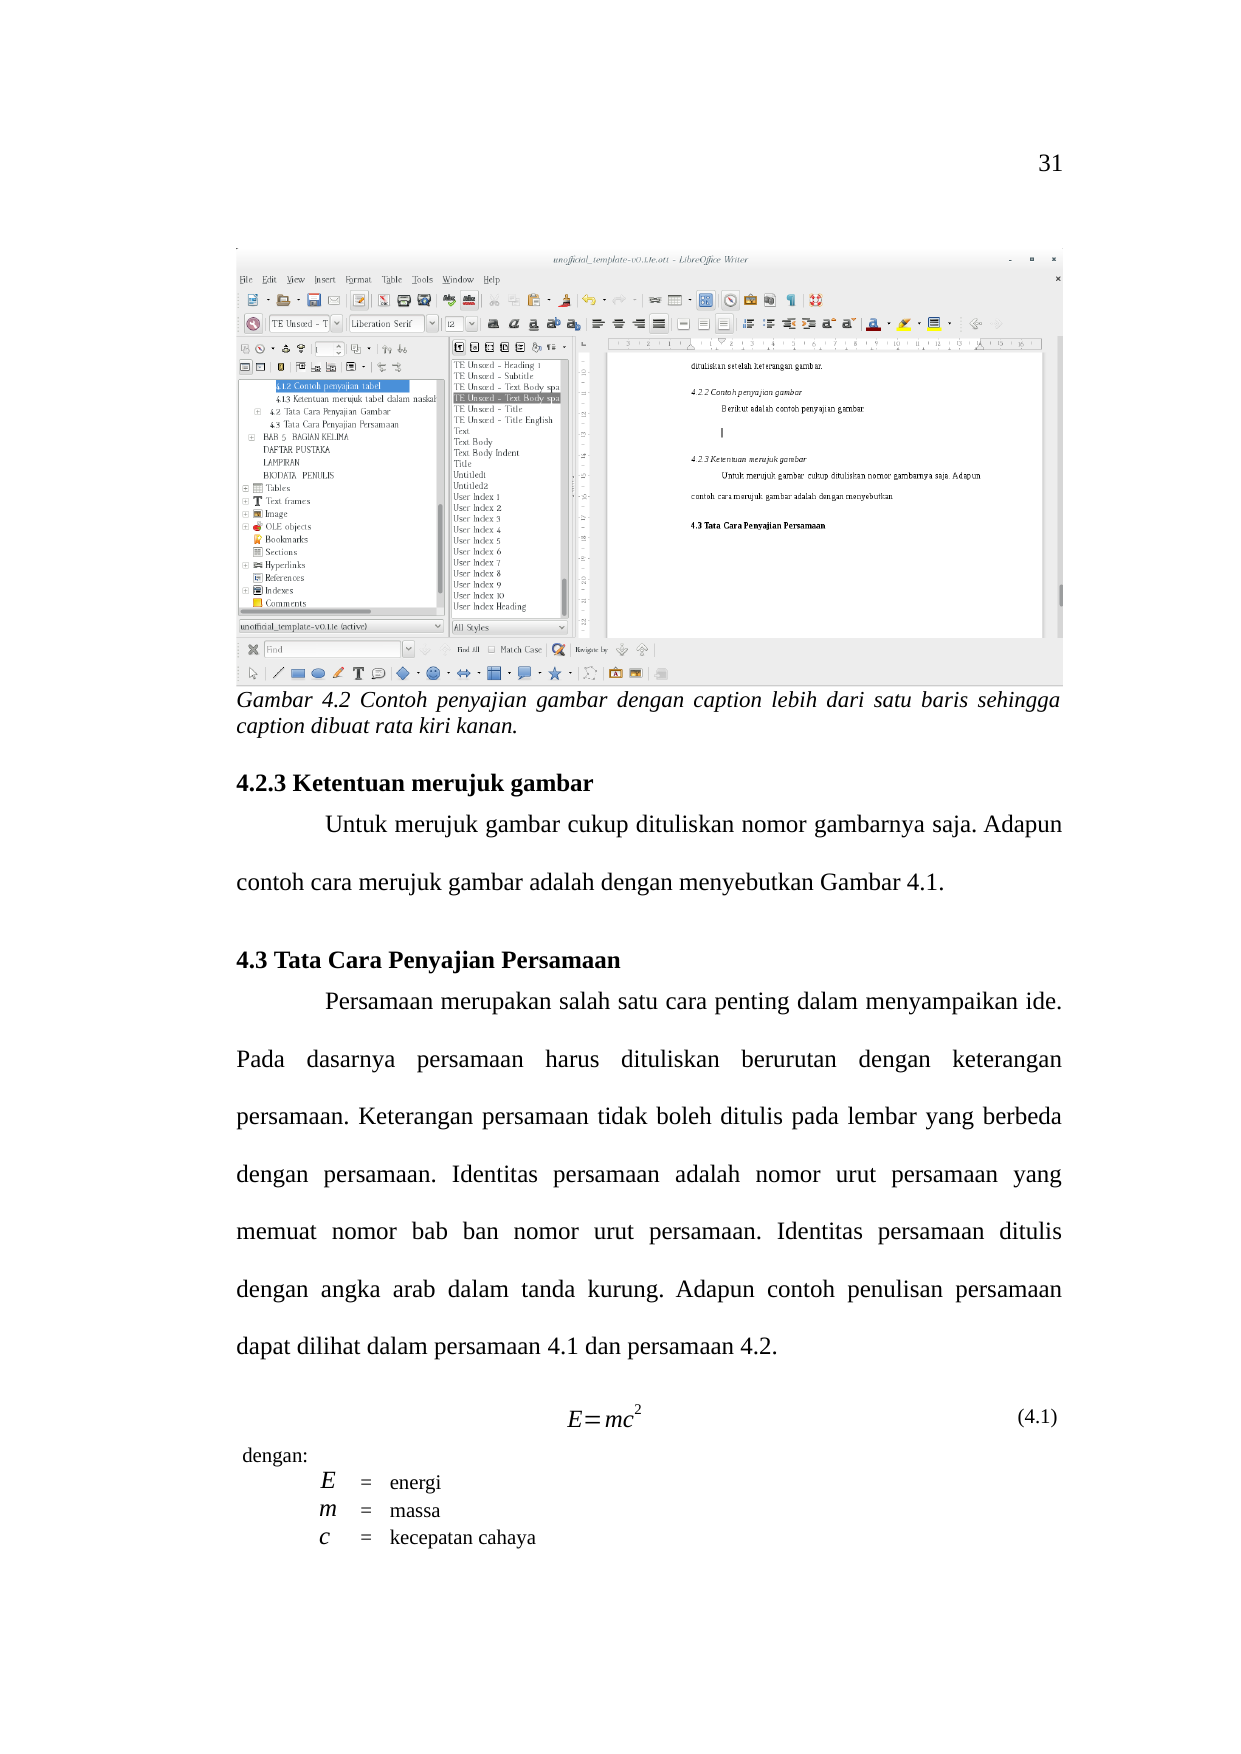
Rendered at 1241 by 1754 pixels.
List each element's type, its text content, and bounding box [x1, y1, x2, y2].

table_header [236, 1395, 971, 1437]
table_cell [971, 1438, 1063, 1556]
text Untuk merujuk gambar cukup dituliskan nomor gambarnya saja. Adapun contoh cara merujuk gambar adalah dengan menyebutkan Gambar 4.1. [236, 809, 1063, 896]
subtitle Ketentuan merujuk gambar [236, 768, 1063, 797]
text Persamaan merupakan salah satu cara penting dalam menyampaikan ide. Pada dasarnya persamaan harus dituliskan berurutan dengan keterangan persamaan. Keterangan persamaan tidak boleh ditulis pada lembar yang berbeda dengan persamaan. Identitas persamaan adalah nomor urut persamaan yang memuat nomor bab ban nomor urut persamaan. Identitas persamaan ditulis dengan angka arab dalam tanda kurung. Adapun contoh penulisan persamaan dapat dilihat dalam persamaan 4.1 dan persamaan 4.2. [236, 986, 1063, 1360]
table_header (4.1) [971, 1395, 1063, 1437]
text Gambar 4.2 Contoh penyajian gambar dengan caption lebih dari satu baris sehingga caption dibuat rata kiri kanan. [236, 687, 1063, 739]
subtitle Tata Cara Penyajian Persamaan [236, 945, 1063, 974]
table_cell dengan: = energi = massa = kecepatan cahaya [236, 1438, 971, 1556]
picture [236, 248, 1063, 687]
